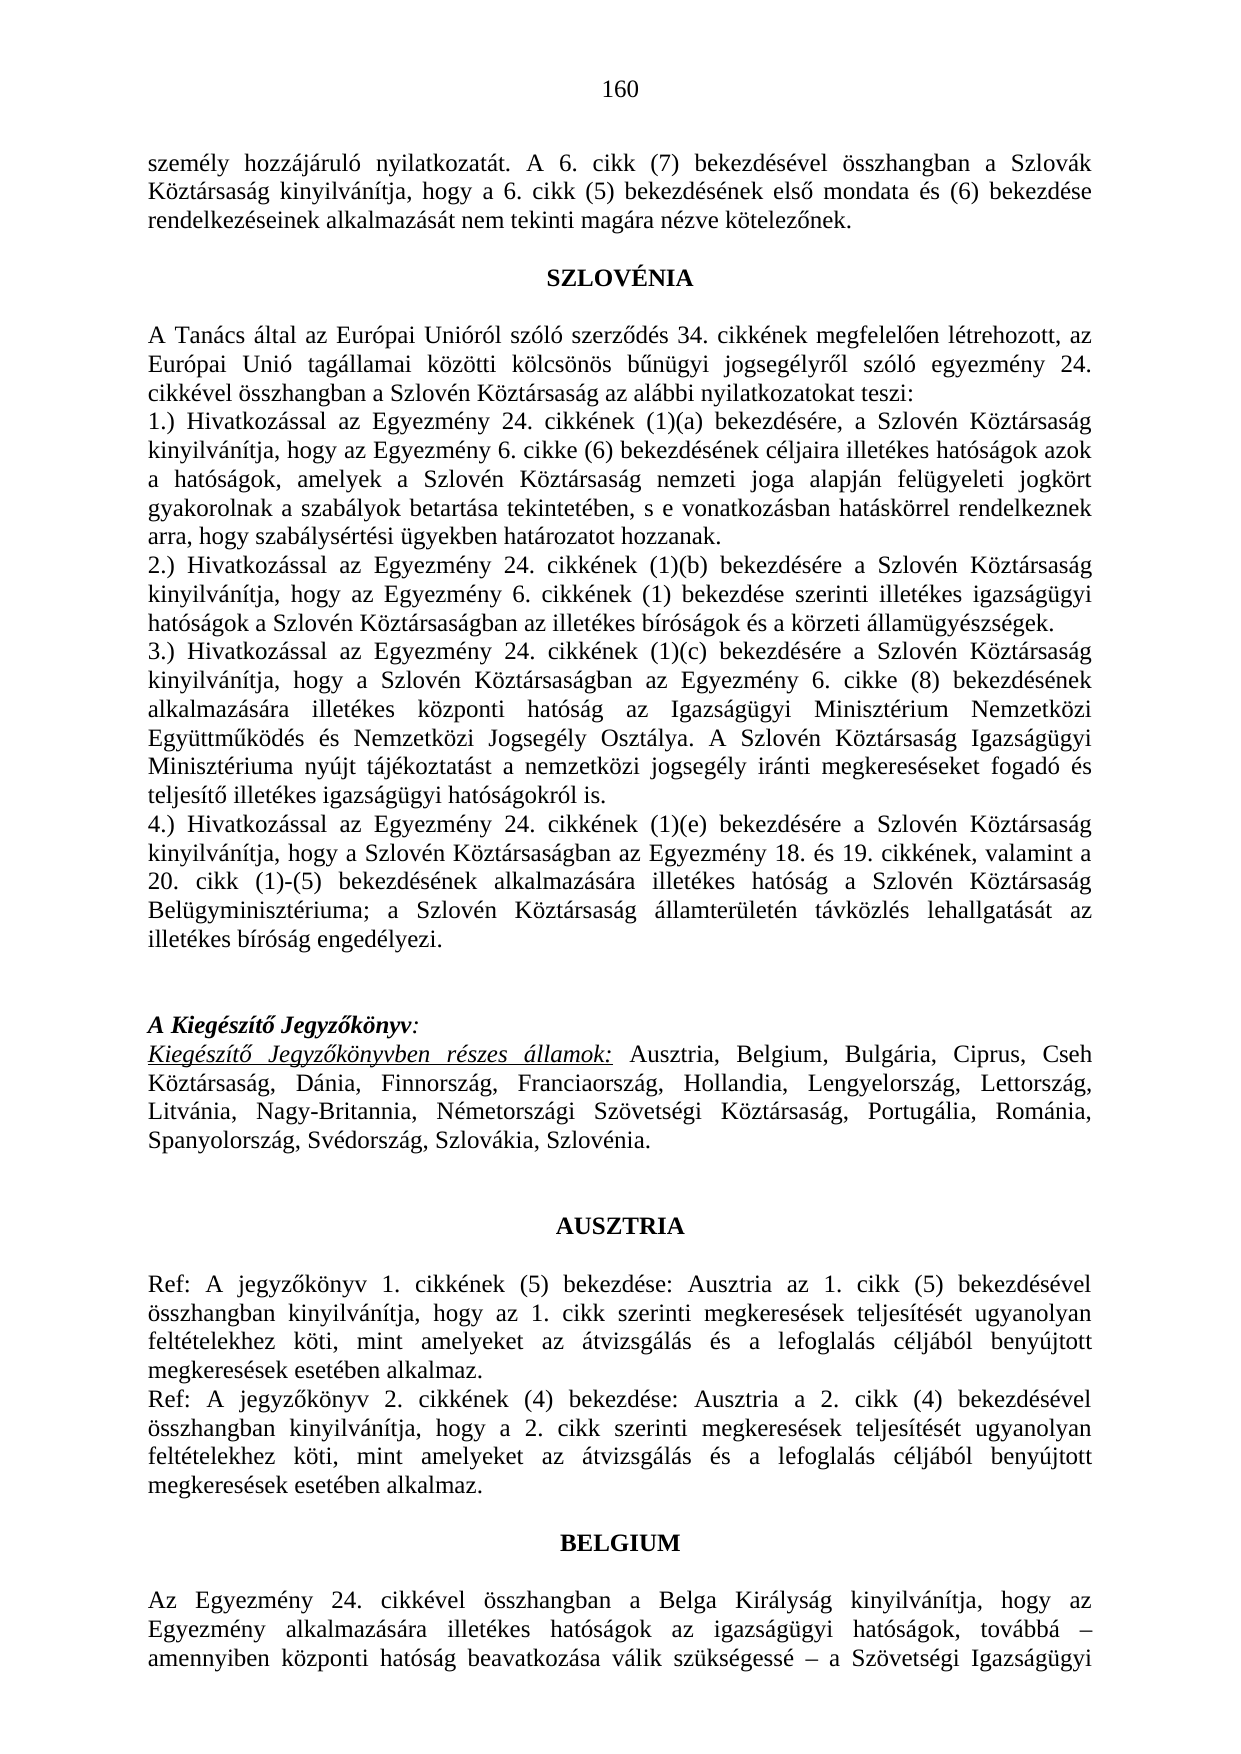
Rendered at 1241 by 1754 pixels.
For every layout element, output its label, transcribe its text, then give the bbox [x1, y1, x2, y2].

text 1.) Hivatkozással az Egyezmény 24. cikkének (1)(a) bekezdésére, a Szlovén Köztársaság kinyilvánítja, hogy az Egyezmény 6. cikke (6) bekezdésének céljaira illetékes hatóságok azok a hatóságok, amelyek a Szlovén Köztársaság nemzeti joga alapján felügyeleti jogkört gyakorolnak a szabályok betartása tekintetében, s e vonatkozásban hatáskörrel rendelkeznek arra, hogy szabálysértési ügyekben határozatot hozzanak. [148, 406, 1093, 550]
text 3.) Hivatkozással az Egyezmény 24. cikkének (1)(c) bekezdésére a Szlovén Köztársaság kinyilvánítja, hogy a Szlovén Köztársaságban az Egyezmény 6. cikke (8) bekezdésének alkalmazására illetékes központi hatóság az Igazságügyi Minisztérium Nemzetközi Együttműködés és Nemzetközi Jogsegély Osztálya. A Szlovén Köztársaság Igazságügyi Minisztériuma nyújt tájékoztatást a nemzetközi jogsegély iránti megkereséseket fogadó és teljesítő illetékes igazságügyi hatóságokról is. [148, 636, 1093, 809]
text Kiegészítő Jegyzőkönyvben részes államok: Ausztria, Belgium, Bulgária, Ciprus, Cseh Köztársaság, Dánia, Finnország, Franciaország, Hollandia, Lengyelország, Lettország, Litvánia, Nagy-Britannia, Németországi Szövetségi Köztársaság, Portugália, Románia, Spanyolország, Svédország, Szlovákia, Szlovénia. [148, 1039, 1093, 1154]
text Ref: A jegyzőkönyv 2. cikkének (4) bekezdése: Ausztria a 2. cikk (4) bekezdésével összhangban kinyilvánítja, hogy a 2. cikk szerinti megkeresések teljesítését ugyanolyan feltételekhez köti, mint amelyeket az átvizsgálás és a lefoglalás céljából benyújtott megkeresések esetében alkalmaz. [148, 1384, 1093, 1499]
text 4.) Hivatkozással az Egyezmény 24. cikkének (1)(e) bekezdésére a Szlovén Köztársaság kinyilvánítja, hogy a Szlovén Köztársaságban az Egyezmény 18. és 19. cikkének, valamint a 20. cikk (1)-(5) bekezdésének alkalmazására illetékes hatóság a Szlovén Köztársaság Belügyminisztériuma; a Szlovén Köztársaság államterületén távközlés lehallgatását az illetékes bíróság engedélyezi. [148, 809, 1093, 953]
text Az Egyezmény 24. cikkével összhangban a Belga Királyság kinyilvánítja, hogy az Egyezmény alkalmazására illetékes hatóságok az igazságügyi hatóságok, továbbá – amennyiben központi hatóság beavatkozása válik szükségessé – a Szövetségi Igazságügyi [148, 1585, 1093, 1671]
text 2.) Hivatkozással az Egyezmény 24. cikkének (1)(b) bekezdésére a Szlovén Köztársaság kinyilvánítja, hogy az Egyezmény 6. cikkének (1) bekezdése szerinti illetékes igazságügyi hatóságok a Szlovén Köztársaságban az illetékes bíróságok és a körzeti államügyészségek. [148, 550, 1093, 636]
text A Kiegészítő Jegyzőkönyv: [148, 1010, 1093, 1039]
text Ref: A jegyzőkönyv 1. cikkének (5) bekezdése: Ausztria az 1. cikk (5) bekezdésével összhangban kinyilvánítja, hogy az 1. cikk szerinti megkeresések teljesítését ugyanolyan feltételekhez köti, mint amelyeket az átvizsgálás és a lefoglalás céljából benyújtott megkeresések esetében alkalmaz. [148, 1269, 1093, 1384]
text A Tanács által az Európai Unióról szóló szerződés 34. cikkének megfelelően létrehozott, az Európai Unió tagállamai közötti kölcsönös bűnügyi jogsegélyről szóló egyezmény 24. cikkével összhangban a Szlovén Köztársaság az alábbi nyilatkozatokat teszi: [148, 320, 1093, 406]
text személy hozzájáruló nyilatkozatát. A 6. cikk (7) bekezdésével összhangban a Szlovák Köztársaság kinyilvánítja, hogy a 6. cikk (5) bekezdésének első mondata és (6) bekezdése rendelkezéseinek alkalmazását nem tekinti magára nézve kötelezőnek. [148, 148, 1093, 234]
text AUSZTRIA [148, 1211, 1093, 1240]
text SZLOVÉNIA [148, 263, 1093, 291]
text BELGIUM [148, 1528, 1093, 1556]
